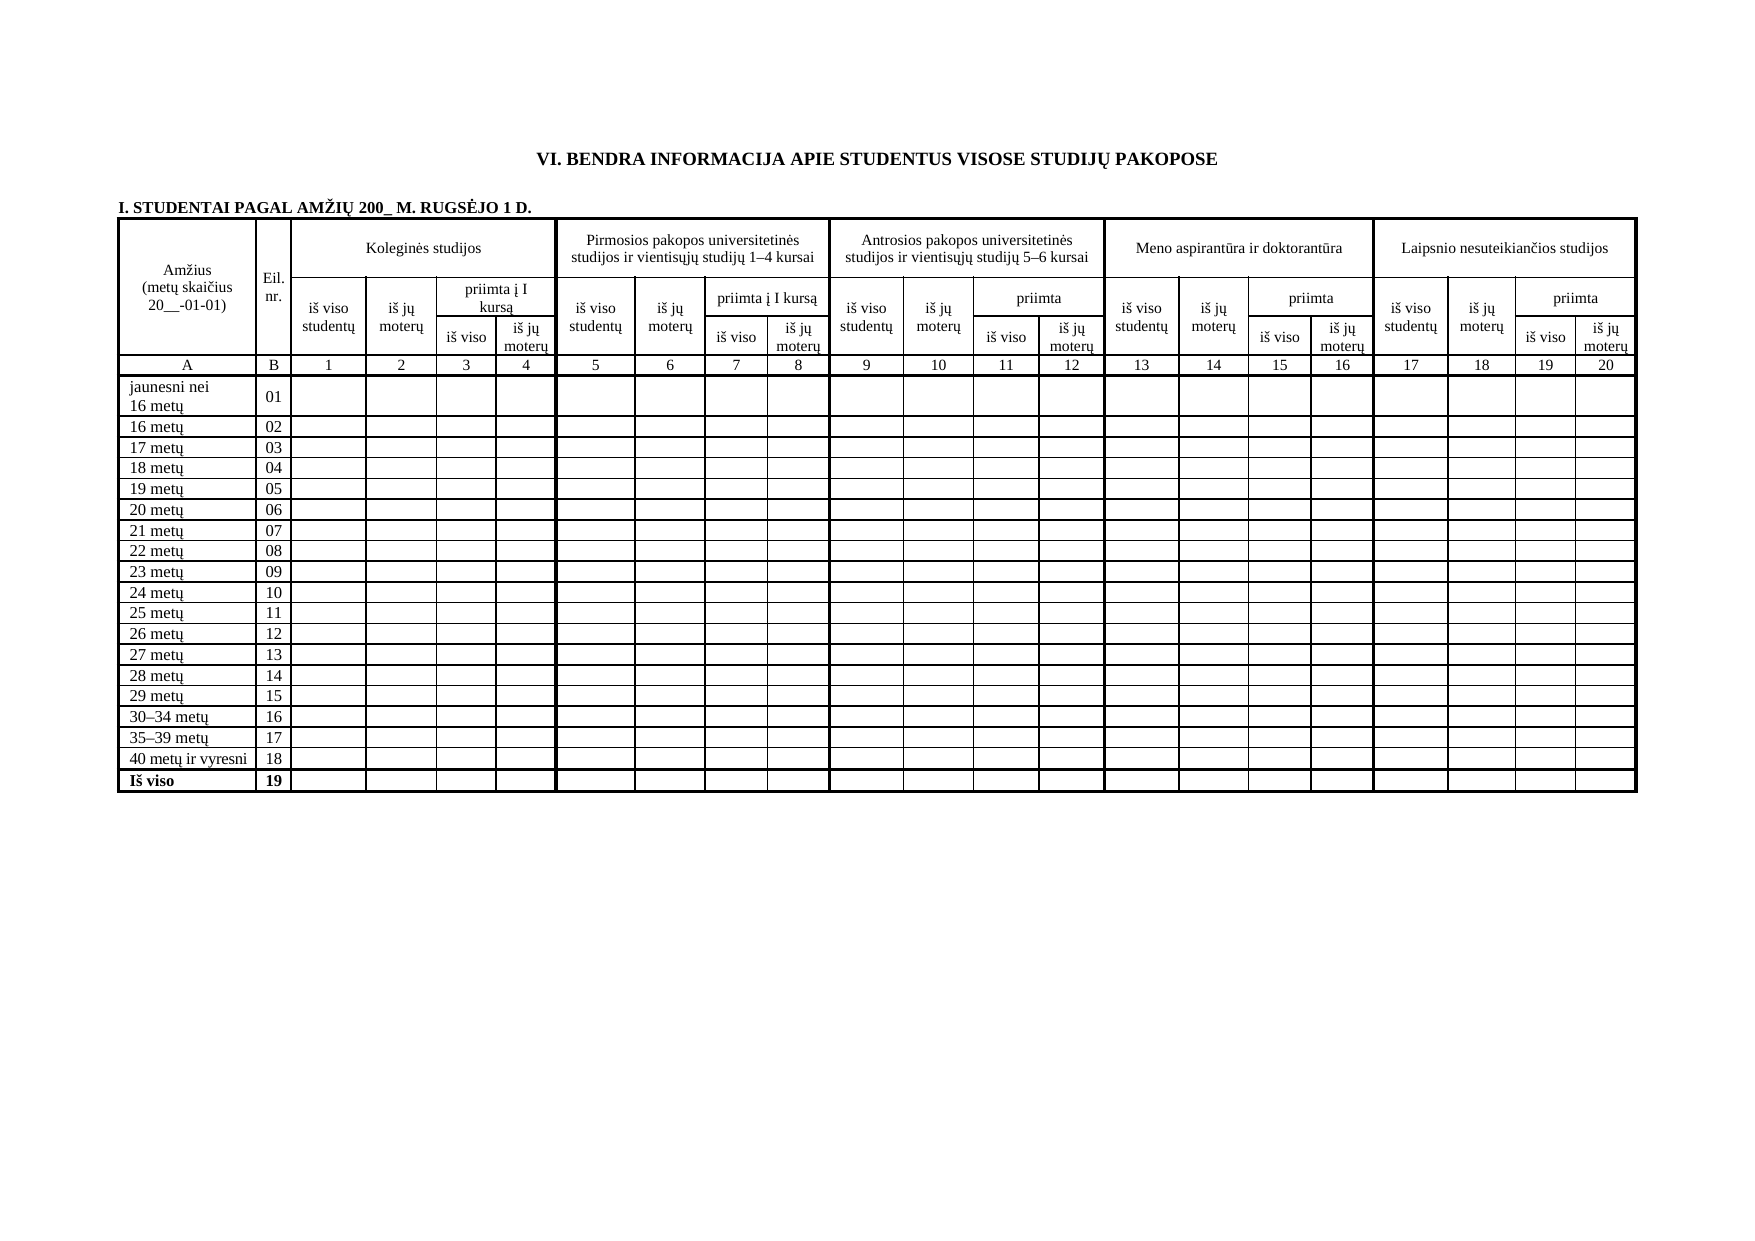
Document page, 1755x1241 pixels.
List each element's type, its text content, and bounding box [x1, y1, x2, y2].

table_cell [974, 666, 1038, 685]
table_cell [367, 771, 436, 790]
table_cell 14 [1180, 356, 1248, 374]
table_cell [1249, 645, 1310, 664]
table_cell [292, 707, 365, 726]
table_cell [768, 500, 828, 519]
table_cell [1040, 624, 1103, 643]
table_cell iš jų moterų [768, 317, 828, 354]
table_cell iš jų moterų [1040, 317, 1103, 354]
table_cell [768, 771, 828, 790]
table_cell [1106, 624, 1178, 643]
table_cell [367, 458, 436, 477]
table_cell [974, 438, 1038, 457]
table_cell 24 metų [120, 583, 255, 602]
table_cell [706, 686, 767, 705]
table_cell [558, 438, 634, 457]
table_cell [292, 500, 365, 519]
table_cell [1449, 562, 1515, 581]
table_cell [904, 417, 973, 436]
table_cell [831, 748, 903, 768]
table_cell [974, 603, 1038, 622]
table_cell 13 [257, 645, 290, 664]
table_cell [1180, 377, 1248, 415]
table_cell [636, 438, 704, 457]
table_cell A [120, 356, 255, 374]
table_cell [292, 624, 365, 643]
table_cell [1249, 458, 1310, 477]
table_cell [1040, 541, 1103, 560]
table_cell [1516, 603, 1575, 622]
table_cell [437, 728, 495, 747]
table_cell iš viso studentų [558, 278, 634, 354]
table_cell 7 [706, 356, 767, 374]
table_cell [706, 666, 767, 685]
table_cell [367, 728, 436, 747]
table_cell [1180, 645, 1248, 664]
table_cell [367, 645, 436, 664]
table_cell [706, 707, 767, 726]
table_cell [367, 438, 436, 457]
table_cell [1180, 624, 1248, 643]
table_cell 23 metų [120, 562, 255, 581]
table_cell [831, 479, 903, 498]
table_cell iš viso [437, 317, 495, 354]
table_cell 19 [257, 771, 290, 790]
table_cell 1 [292, 356, 365, 374]
table_cell [1449, 479, 1515, 498]
table_cell [636, 748, 704, 768]
table_cell [558, 624, 634, 643]
table_cell [1576, 728, 1634, 747]
table_cell [292, 728, 365, 747]
table_cell [1249, 603, 1310, 622]
table_cell [974, 728, 1038, 747]
table_cell [1516, 479, 1575, 498]
table_cell [1516, 645, 1575, 664]
table_cell [497, 728, 554, 747]
table_cell 07 [257, 521, 290, 539]
table_header Pirmosios pakopos universitetinės studijos ir vientisųjų studijų 1–4 kursai [558, 220, 828, 276]
table_cell 4 [497, 356, 554, 374]
table_cell [1106, 479, 1178, 498]
table_cell [768, 707, 828, 726]
table_cell 04 [257, 458, 290, 477]
table_cell [1040, 417, 1103, 436]
table_cell [1375, 377, 1447, 415]
table_cell [1106, 417, 1178, 436]
table_cell priimta į I kursą [706, 278, 828, 315]
table_cell [437, 686, 495, 705]
table_cell [904, 521, 973, 539]
table_cell [367, 707, 436, 726]
table_cell [636, 377, 704, 415]
table_cell [437, 541, 495, 560]
table_cell [558, 417, 634, 436]
table_cell [1312, 562, 1372, 581]
table_header Amžius (metų skaičius 20__-01-01) [120, 220, 255, 354]
table_cell [1312, 377, 1372, 415]
table_cell [292, 583, 365, 602]
table_cell [1040, 500, 1103, 519]
table_cell [1180, 500, 1248, 519]
table_cell [1576, 500, 1634, 519]
table_cell [974, 377, 1038, 415]
table_cell [1449, 686, 1515, 705]
table_cell [1375, 521, 1447, 539]
table_cell [1180, 728, 1248, 747]
table_cell [497, 624, 554, 643]
table_cell 20 metų [120, 500, 255, 519]
table_cell [904, 438, 973, 457]
table_cell [1249, 748, 1310, 768]
table_cell [831, 645, 903, 664]
table_cell [1249, 771, 1310, 790]
table_cell [974, 562, 1038, 581]
table_cell [1040, 521, 1103, 539]
table_cell [1449, 541, 1515, 560]
table_cell 5 [558, 356, 634, 374]
table_cell [706, 438, 767, 457]
table_cell [636, 603, 704, 622]
table_cell [497, 479, 554, 498]
table_cell 02 [257, 417, 290, 436]
table_cell [636, 771, 704, 790]
table_cell [367, 686, 436, 705]
table_cell [904, 479, 973, 498]
table_cell [1516, 666, 1575, 685]
table_cell [1249, 707, 1310, 726]
table_cell [1249, 541, 1310, 560]
table_cell [1180, 583, 1248, 602]
table_cell [768, 748, 828, 768]
table_cell 15 [257, 686, 290, 705]
table_cell [1312, 458, 1372, 477]
table_cell [367, 583, 436, 602]
table_cell [367, 748, 436, 768]
table_cell [706, 521, 767, 539]
table_cell [904, 748, 973, 768]
table_cell [1040, 666, 1103, 685]
table_cell [706, 645, 767, 664]
table_cell Iš viso [120, 771, 255, 790]
table_cell [437, 583, 495, 602]
table_cell [1040, 479, 1103, 498]
table_cell [1180, 438, 1248, 457]
table_cell [1375, 458, 1447, 477]
table_cell 22 metų [120, 541, 255, 560]
table_cell [1106, 500, 1178, 519]
table_cell [1576, 645, 1634, 664]
table_cell [437, 748, 495, 768]
table_cell [1180, 521, 1248, 539]
table_cell [1516, 771, 1575, 790]
table_cell 29 metų [120, 686, 255, 705]
table_cell 18 [1449, 356, 1515, 374]
table_cell [1180, 562, 1248, 581]
table_cell [1576, 377, 1634, 415]
table_cell [636, 562, 704, 581]
table_cell [636, 686, 704, 705]
table_cell [1040, 728, 1103, 747]
table_cell [904, 583, 973, 602]
table_cell [1040, 458, 1103, 477]
table_cell iš jų moterų [1576, 317, 1634, 354]
table_cell [1312, 479, 1372, 498]
table_cell [1249, 417, 1310, 436]
table_cell [367, 521, 436, 539]
table_cell [636, 479, 704, 498]
table_cell [437, 521, 495, 539]
table_cell [497, 666, 554, 685]
table_cell [1106, 458, 1178, 477]
table_cell [904, 666, 973, 685]
table_cell [904, 771, 973, 790]
table_cell [1449, 521, 1515, 539]
table_cell 08 [257, 541, 290, 560]
table_cell [367, 541, 436, 560]
table_cell iš jų moterų [497, 317, 554, 354]
table_cell [292, 458, 365, 477]
table_cell [1312, 707, 1372, 726]
table_cell [1516, 707, 1575, 726]
table_cell [636, 624, 704, 643]
table_cell [497, 562, 554, 581]
table_cell [497, 707, 554, 726]
table_cell [497, 603, 554, 622]
table_cell [831, 666, 903, 685]
table_cell 05 [257, 479, 290, 498]
table_cell [1106, 541, 1178, 560]
table_header Antrosios pakopos universitetinės studijos ir vientisųjų studijų 5–6 kursai [831, 220, 1103, 276]
table_cell 17 [257, 728, 290, 747]
table_cell [1375, 583, 1447, 602]
table_cell [558, 458, 634, 477]
table_cell [1516, 748, 1575, 768]
table_cell [497, 438, 554, 457]
table_cell iš jų moterų [636, 278, 704, 354]
table_cell 19 [1516, 356, 1575, 374]
table_cell 3 [437, 356, 495, 374]
table_cell [497, 748, 554, 768]
table_cell [558, 707, 634, 726]
table_cell [706, 771, 767, 790]
table_cell [1516, 686, 1575, 705]
table_cell [1576, 771, 1634, 790]
table_cell 20 [1576, 356, 1634, 374]
table_cell jaunesni nei 16 metų [120, 377, 255, 415]
table_cell iš viso studentų [1375, 278, 1447, 354]
table_cell [1106, 562, 1178, 581]
table_cell [974, 686, 1038, 705]
table_cell [1040, 686, 1103, 705]
table_cell [1576, 624, 1634, 643]
table_cell [904, 603, 973, 622]
table_cell [497, 583, 554, 602]
table_cell [1576, 583, 1634, 602]
table_cell 26 metų [120, 624, 255, 643]
table_cell [292, 521, 365, 539]
table_cell [636, 645, 704, 664]
table_cell iš viso [1249, 317, 1310, 354]
table_header Laipsnio nesuteikiančios studijos [1375, 220, 1634, 276]
table_cell [292, 603, 365, 622]
table_cell [974, 771, 1038, 790]
table_cell [831, 562, 903, 581]
table_cell [558, 583, 634, 602]
table_cell [706, 541, 767, 560]
table_cell [904, 458, 973, 477]
table_cell [1449, 458, 1515, 477]
table_cell [497, 541, 554, 560]
table_cell 28 metų [120, 666, 255, 685]
table_cell [1040, 603, 1103, 622]
table_cell [831, 707, 903, 726]
table_cell [768, 624, 828, 643]
table_cell [768, 645, 828, 664]
table_cell [831, 377, 903, 415]
table_cell [1576, 686, 1634, 705]
table_cell 12 [1040, 356, 1103, 374]
table_cell 19 metų [120, 479, 255, 498]
table_cell [1449, 645, 1515, 664]
table_cell [1249, 377, 1310, 415]
table_cell [1576, 438, 1634, 457]
table_cell iš jų moterų [367, 278, 436, 354]
table_cell [1449, 500, 1515, 519]
text VI. BendrA INFORMACIJA apie studentus visose studijų pakopose [118, 147, 1636, 169]
table_cell [768, 479, 828, 498]
table_cell [1516, 458, 1575, 477]
table_cell [1180, 458, 1248, 477]
table_cell [1312, 603, 1372, 622]
table_cell iš jų moterų [1180, 278, 1248, 354]
table_cell [1106, 666, 1178, 685]
table_cell 17 metų [120, 438, 255, 457]
table_cell [1576, 417, 1634, 436]
table_cell [831, 417, 903, 436]
table_cell [768, 686, 828, 705]
table_cell [974, 541, 1038, 560]
table_cell 18 [257, 748, 290, 768]
table_cell [768, 583, 828, 602]
table_cell [1312, 771, 1372, 790]
table_cell [437, 438, 495, 457]
table_cell [1375, 479, 1447, 498]
table_cell 01 [257, 377, 290, 415]
table_cell [1576, 603, 1634, 622]
table_cell 30–34 metų [120, 707, 255, 726]
table_cell [904, 500, 973, 519]
table_cell [1576, 479, 1634, 498]
table_cell 09 [257, 562, 290, 581]
table_cell [636, 583, 704, 602]
table_cell [904, 707, 973, 726]
table_cell [367, 417, 436, 436]
table_cell [437, 417, 495, 436]
table_cell [1576, 562, 1634, 581]
table_cell iš viso studentų [1106, 278, 1178, 354]
table_cell [904, 728, 973, 747]
table_cell [636, 458, 704, 477]
table_cell [437, 645, 495, 664]
table_cell 16 [1312, 356, 1372, 374]
table_cell [1375, 603, 1447, 622]
table_cell 18 metų [120, 458, 255, 477]
table_cell 17 [1375, 356, 1447, 374]
table_cell 11 [257, 603, 290, 622]
table_cell [1312, 624, 1372, 643]
table_cell 16 [257, 707, 290, 726]
table_cell [437, 771, 495, 790]
table_cell [367, 377, 436, 415]
table_cell [974, 583, 1038, 602]
table_cell [1249, 500, 1310, 519]
table_cell [1249, 686, 1310, 705]
table_cell 27 metų [120, 645, 255, 664]
table_cell [1449, 707, 1515, 726]
table_cell [437, 500, 495, 519]
table_cell [706, 377, 767, 415]
table_cell iš viso [974, 317, 1038, 354]
table_cell [1249, 728, 1310, 747]
table_cell [1375, 500, 1447, 519]
table_cell [558, 562, 634, 581]
table_cell iš viso studentų [831, 278, 903, 354]
table_cell iš viso studentų [292, 278, 365, 354]
table_cell [1180, 417, 1248, 436]
table_cell [831, 686, 903, 705]
table_cell [768, 603, 828, 622]
table_cell [706, 562, 767, 581]
table_cell [706, 500, 767, 519]
table_cell [974, 624, 1038, 643]
table_cell 16 metų [120, 417, 255, 436]
table_cell [636, 728, 704, 747]
table_cell [706, 603, 767, 622]
table_cell 10 [904, 356, 973, 374]
table_cell [831, 500, 903, 519]
table_cell [437, 624, 495, 643]
table_cell [831, 541, 903, 560]
table_header Meno aspirantūra ir doktorantūra [1106, 220, 1372, 276]
table_cell 6 [636, 356, 704, 374]
table_cell [974, 479, 1038, 498]
table_cell [558, 521, 634, 539]
table_cell [706, 458, 767, 477]
table_cell 03 [257, 438, 290, 457]
table_cell [1375, 728, 1447, 747]
table_cell [1040, 438, 1103, 457]
table_cell [1040, 707, 1103, 726]
table_cell [367, 500, 436, 519]
table_cell iš jų moterų [1312, 317, 1372, 354]
table_cell [1449, 417, 1515, 436]
table_cell [1180, 748, 1248, 768]
table_cell [437, 377, 495, 415]
table_cell [706, 417, 767, 436]
table_cell [1375, 666, 1447, 685]
table_cell [1040, 748, 1103, 768]
table_cell [292, 645, 365, 664]
table_cell [1516, 583, 1575, 602]
table_cell [768, 666, 828, 685]
table_cell [1516, 500, 1575, 519]
table_cell [1449, 624, 1515, 643]
table_cell [831, 438, 903, 457]
table_cell [1249, 438, 1310, 457]
table_cell [1106, 686, 1178, 705]
table_cell [1375, 645, 1447, 664]
table_cell [1449, 603, 1515, 622]
table_cell [1180, 666, 1248, 685]
table_cell 8 [768, 356, 828, 374]
table_cell priimta į I kursą [437, 278, 554, 315]
table_cell iš jų moterų [1449, 278, 1515, 354]
table_cell [1312, 748, 1372, 768]
table_cell [1312, 521, 1372, 539]
table_cell 40 metų ir vyresni [120, 748, 255, 768]
table_cell [1040, 645, 1103, 664]
table_cell [497, 771, 554, 790]
table_cell [558, 666, 634, 685]
table_cell [1375, 748, 1447, 768]
table_cell [636, 500, 704, 519]
table_cell [1106, 771, 1178, 790]
table_cell 21 metų [120, 521, 255, 539]
table_cell [1375, 541, 1447, 560]
table_cell [1106, 521, 1178, 539]
table_cell 25 metų [120, 603, 255, 622]
table_cell [1375, 624, 1447, 643]
table_cell [497, 377, 554, 415]
table_cell [558, 541, 634, 560]
table_cell [292, 771, 365, 790]
table_cell [636, 521, 704, 539]
table_cell [1312, 728, 1372, 747]
table_cell [558, 603, 634, 622]
table_cell [974, 707, 1038, 726]
table_cell [497, 645, 554, 664]
table_cell [1249, 521, 1310, 539]
table_cell [1106, 748, 1178, 768]
table_cell [367, 479, 436, 498]
table_header Eil. nr. [257, 220, 290, 354]
table_cell 15 [1249, 356, 1310, 374]
table_cell [558, 728, 634, 747]
table_cell priimta [974, 278, 1103, 315]
table_cell [831, 583, 903, 602]
table_cell [1449, 728, 1515, 747]
table_cell [437, 479, 495, 498]
table_cell [831, 624, 903, 643]
table_cell [1516, 624, 1575, 643]
table_cell [768, 562, 828, 581]
table_cell [1449, 666, 1515, 685]
table_cell [1106, 645, 1178, 664]
table_cell [437, 603, 495, 622]
table_cell [1576, 707, 1634, 726]
table_cell [706, 479, 767, 498]
table_cell [292, 438, 365, 457]
table_cell [1312, 417, 1372, 436]
table_cell [768, 438, 828, 457]
table_cell [974, 521, 1038, 539]
table_cell [292, 562, 365, 581]
table_cell [1576, 748, 1634, 768]
table_cell [768, 377, 828, 415]
table_cell [706, 624, 767, 643]
table_cell [1516, 438, 1575, 457]
table_cell [1040, 562, 1103, 581]
table_cell [1449, 583, 1515, 602]
table_cell 35–39 metų [120, 728, 255, 747]
table_cell [904, 645, 973, 664]
table_cell [437, 666, 495, 685]
table_cell [768, 728, 828, 747]
table_cell [1312, 686, 1372, 705]
table_cell [974, 458, 1038, 477]
table_cell [558, 377, 634, 415]
table_cell [1180, 771, 1248, 790]
table_cell [706, 728, 767, 747]
table_cell [831, 603, 903, 622]
table_cell [904, 541, 973, 560]
table_cell [1249, 562, 1310, 581]
table_cell [636, 666, 704, 685]
table_cell [1375, 686, 1447, 705]
table_cell [831, 771, 903, 790]
table_cell [1040, 377, 1103, 415]
table_cell [1576, 666, 1634, 685]
table_cell [904, 377, 973, 415]
table_cell [636, 541, 704, 560]
table_cell [1106, 603, 1178, 622]
table_cell iš jų moterų [904, 278, 973, 354]
table_cell [1249, 666, 1310, 685]
table_cell [1449, 748, 1515, 768]
table_cell [1106, 707, 1178, 726]
table_cell [292, 748, 365, 768]
table_cell [1312, 541, 1372, 560]
table_cell [558, 479, 634, 498]
table_cell 2 [367, 356, 436, 374]
table_cell [1106, 438, 1178, 457]
table_cell [497, 417, 554, 436]
table_cell 10 [257, 583, 290, 602]
table_cell 13 [1106, 356, 1178, 374]
text I. STUDENTAI PAGAL AMŽIŲ 200_ M. RUGSĖJO 1 D. [118, 198, 1636, 217]
table_cell 14 [257, 666, 290, 685]
table_cell [1040, 771, 1103, 790]
table_cell [706, 748, 767, 768]
table_cell [437, 562, 495, 581]
table_cell [558, 686, 634, 705]
table_cell [1106, 728, 1178, 747]
table_cell [1375, 417, 1447, 436]
table_cell [1516, 728, 1575, 747]
table_cell [1449, 377, 1515, 415]
table_cell 11 [974, 356, 1038, 374]
table_cell [1576, 541, 1634, 560]
table_cell [292, 666, 365, 685]
table_cell [558, 748, 634, 768]
table_cell [292, 479, 365, 498]
table_cell [1180, 479, 1248, 498]
table_cell [437, 458, 495, 477]
table_cell [1375, 562, 1447, 581]
table_cell [974, 417, 1038, 436]
table_cell [1576, 521, 1634, 539]
table_header Koleginės studijos [292, 220, 554, 276]
table_cell [1516, 521, 1575, 539]
table_cell [768, 541, 828, 560]
table_cell [1249, 479, 1310, 498]
table_cell B [257, 356, 290, 374]
table_cell [292, 686, 365, 705]
table_cell [292, 377, 365, 415]
table_cell [1516, 377, 1575, 415]
table_cell [1516, 562, 1575, 581]
table_cell [1516, 417, 1575, 436]
table_cell [1106, 583, 1178, 602]
table_cell [292, 417, 365, 436]
table_cell [1312, 666, 1372, 685]
table_cell [1180, 686, 1248, 705]
table_cell [558, 500, 634, 519]
table_cell iš viso [1516, 317, 1575, 354]
table_cell [636, 417, 704, 436]
table_cell [1375, 771, 1447, 790]
table_cell [974, 748, 1038, 768]
table_cell [1249, 624, 1310, 643]
table_cell [1576, 458, 1634, 477]
table_cell priimta [1249, 278, 1372, 315]
table_cell [497, 686, 554, 705]
table_cell [1106, 377, 1178, 415]
table_cell [292, 541, 365, 560]
table_cell [1516, 541, 1575, 560]
table_cell [367, 562, 436, 581]
table_cell [768, 458, 828, 477]
table_cell [1312, 500, 1372, 519]
table_cell [1180, 541, 1248, 560]
table_cell [1180, 707, 1248, 726]
table_cell [706, 583, 767, 602]
table_cell iš viso [706, 317, 767, 354]
table_cell [558, 645, 634, 664]
table_cell [831, 728, 903, 747]
table_cell [768, 521, 828, 539]
table_cell [1312, 438, 1372, 457]
table_cell [497, 500, 554, 519]
table_cell [1180, 603, 1248, 622]
table_cell [1249, 583, 1310, 602]
table_cell [1449, 771, 1515, 790]
table_cell [497, 458, 554, 477]
table_cell [497, 521, 554, 539]
table_cell [974, 500, 1038, 519]
table_cell [1312, 645, 1372, 664]
table_cell [636, 707, 704, 726]
table_cell 9 [831, 356, 903, 374]
table_cell priimta [1516, 278, 1634, 315]
table_cell [904, 562, 973, 581]
table_cell [367, 603, 436, 622]
table_cell [831, 458, 903, 477]
table_cell [768, 417, 828, 436]
table_cell [437, 707, 495, 726]
table_cell [1375, 438, 1447, 457]
table_cell [1449, 438, 1515, 457]
table_cell 06 [257, 500, 290, 519]
table_cell [367, 666, 436, 685]
table_cell [558, 771, 634, 790]
table_cell [1312, 583, 1372, 602]
table_cell [1040, 583, 1103, 602]
table_cell [904, 624, 973, 643]
table_cell [1375, 707, 1447, 726]
table_cell 12 [257, 624, 290, 643]
table_cell [367, 624, 436, 643]
table_cell [831, 521, 903, 539]
table_cell [974, 645, 1038, 664]
table_cell [904, 686, 973, 705]
